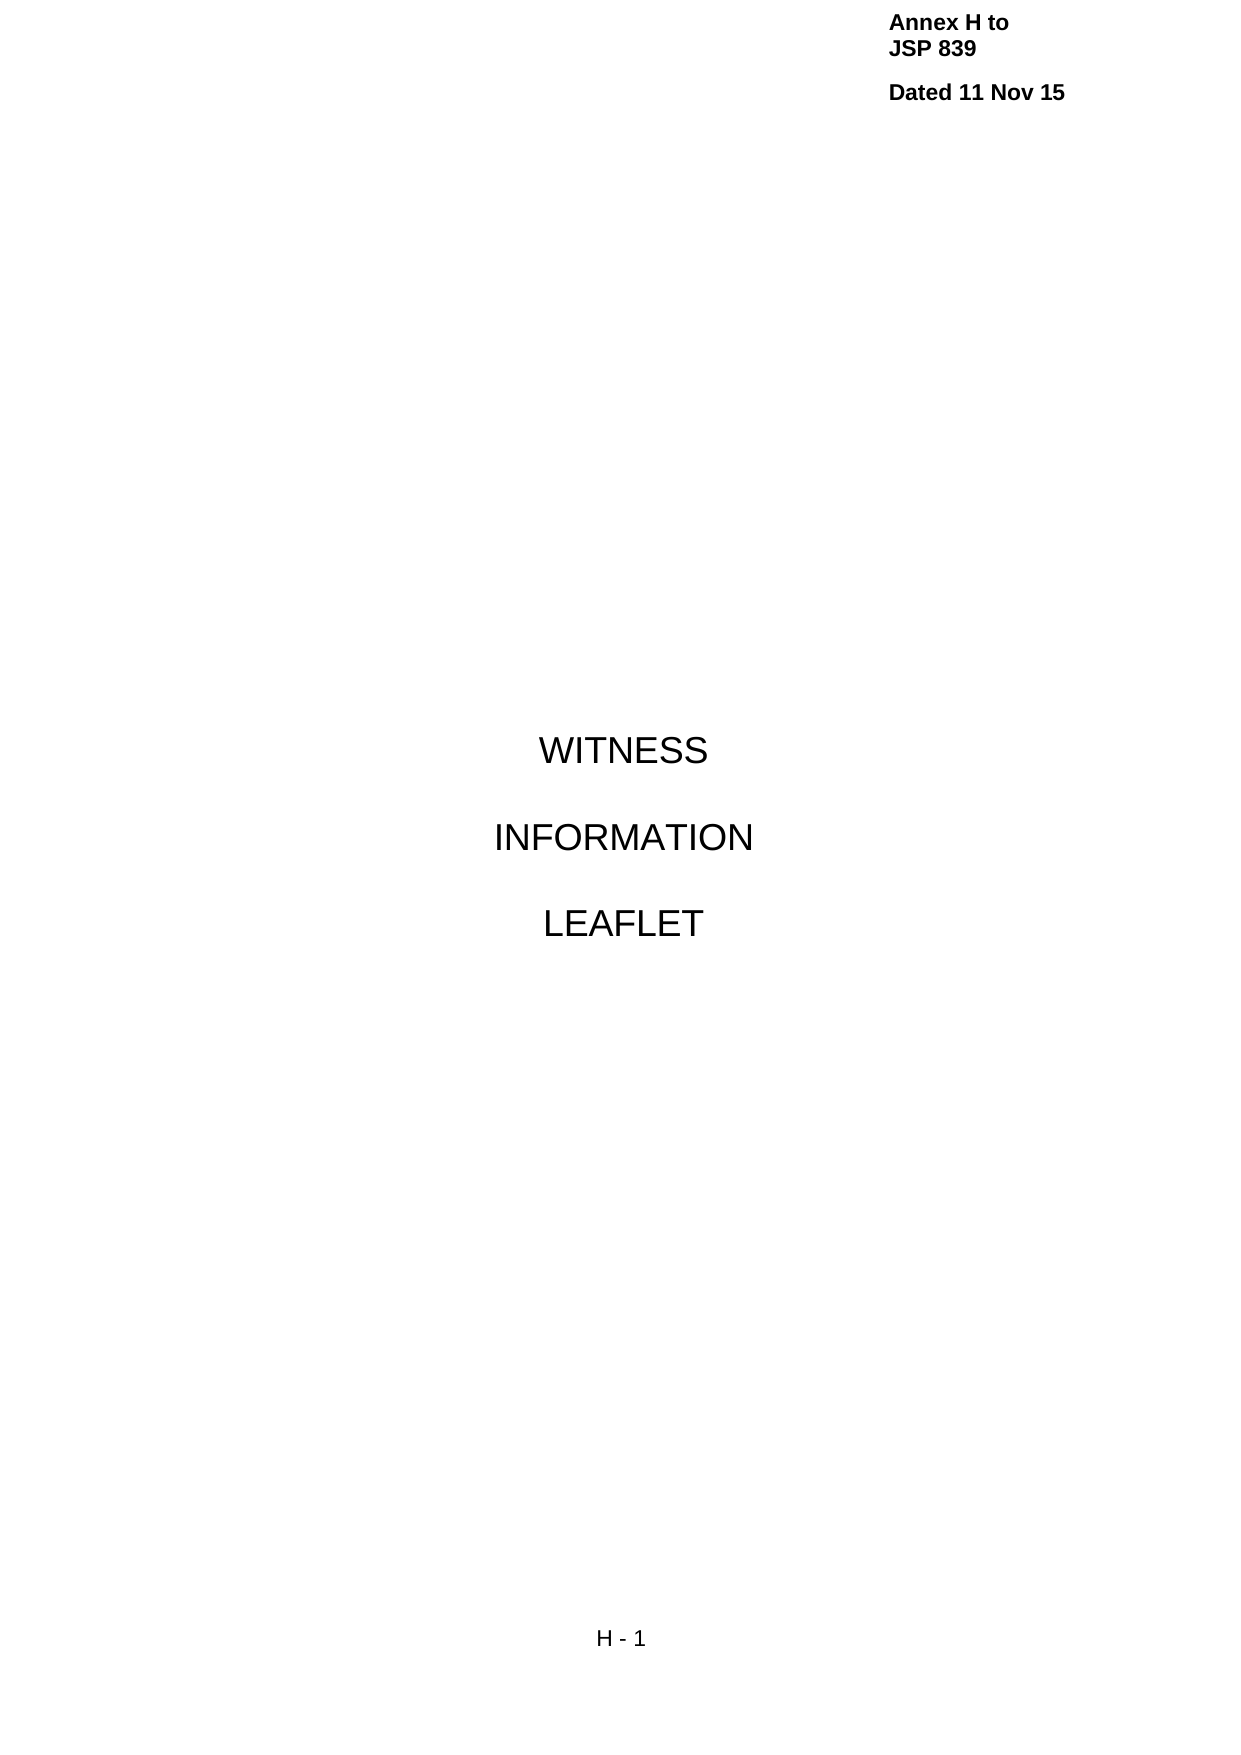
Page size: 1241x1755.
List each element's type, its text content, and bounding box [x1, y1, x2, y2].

text Dated 11 Nov 15 [888, 78, 1186, 105]
text WITNESS INFORMATION LEAFLET [492, 728, 755, 944]
subtitle Annex H to JSP 839 [888, 8, 1044, 61]
